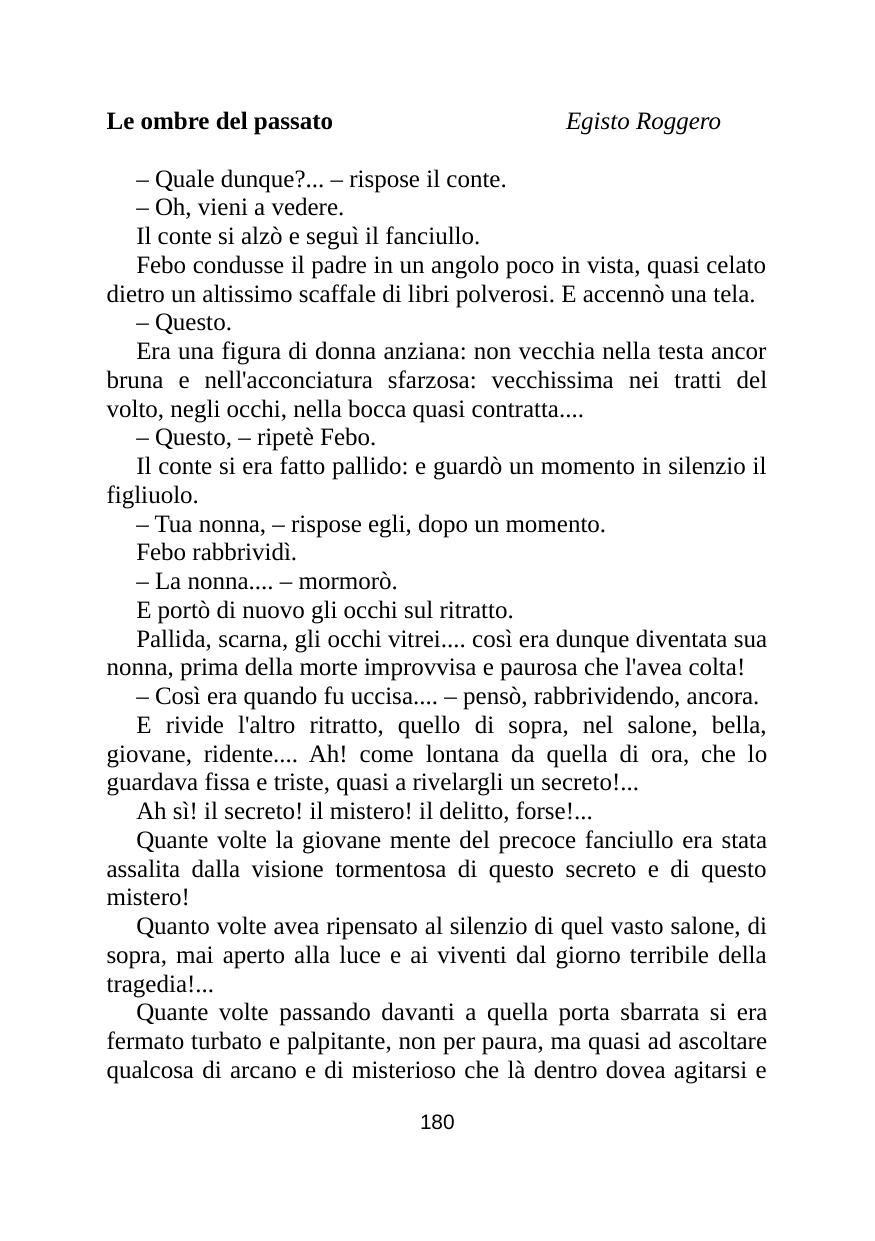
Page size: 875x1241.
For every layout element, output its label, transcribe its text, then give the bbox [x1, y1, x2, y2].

text Ah sì! il secreto! il mistero! il delitto, forse!... [106, 796, 768, 825]
text E portò di nuovo gli occhi sul ritratto. [106, 595, 768, 624]
text – Quale dunque?... – rispose il conte. [106, 164, 768, 192]
text Quante volte passando davanti a quella porta sbarrata si era fermato turbato e palpitante, non per paura, ma quasi ad ascoltare qualcosa di arcano e di misterioso che là dentro dovea agitarsi e [106, 997, 768, 1084]
text – Oh, vieni a vedere. [106, 192, 768, 221]
text Era una figura di donna anziana: non vecchia nella testa ancor bruna e nell'acconciatura sfarzosa: vecchissima nei tratti del volto, negli occhi, nella bocca quasi contratta.... [106, 336, 768, 422]
text Il conte si era fatto pallido: e guardò un momento in silenzio il figliuolo. [106, 451, 768, 509]
text – Questo. [106, 307, 768, 336]
text Pallida, scarna, gli occhi vitrei.... così era dunque diventata sua nonna, prima della morte improvvisa e paurosa che l'avea colta! [106, 624, 768, 681]
text Quanto volte avea ripensato al silenzio di quel vasto salone, di sopra, mai aperto alla luce e ai viventi dal giorno terribile della tragedia!... [106, 911, 768, 997]
text Febo rabbrividì. [106, 537, 768, 566]
text Febo condusse il padre in un angolo poco in vista, quasi celato dietro un altissimo scaffale di libri polverosi. E accennò una tela. [106, 250, 768, 307]
text – Questo, – ripetè Febo. [106, 422, 768, 451]
text E rivide l'altro ritratto, quello di sopra, nel salone, bella, giovane, ridente.... Ah! come lontana da quella di ora, che lo guardava fissa e triste, quasi a rivelargli un secreto!... [106, 710, 768, 796]
text – Tua nonna, – rispose egli, dopo un momento. [106, 509, 768, 537]
text Quante volte la giovane mente del precoce fanciullo era stata assalita dalla visione tormentosa di questo secreto e di questo mistero! [106, 825, 768, 911]
text – La nonna.... – mormorò. [106, 566, 768, 595]
text Il conte si alzò e seguì il fanciullo. [106, 221, 768, 250]
text – Così era quando fu uccisa.... – pensò, rabbrividendo, ancora. [106, 681, 768, 710]
